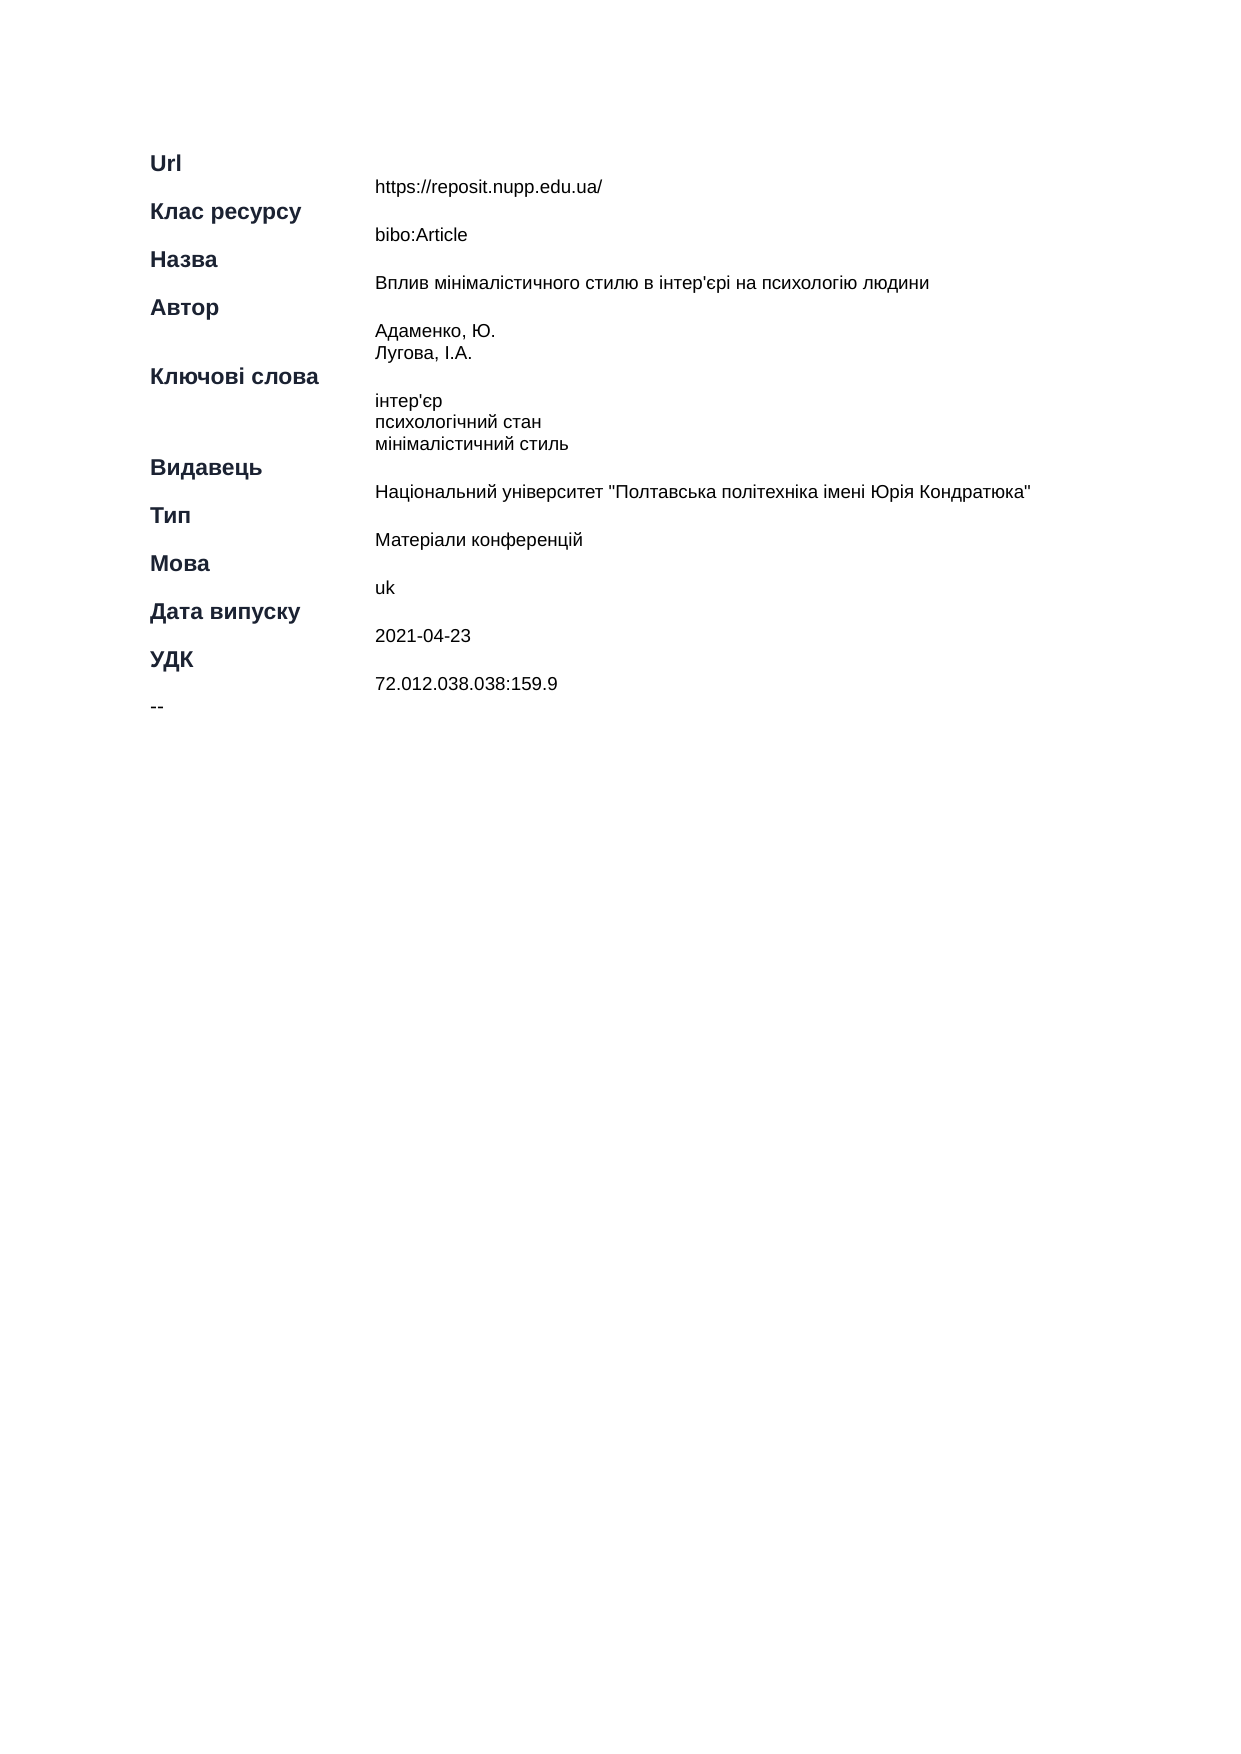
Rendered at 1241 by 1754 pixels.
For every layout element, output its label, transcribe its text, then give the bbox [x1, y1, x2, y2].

text Вплив мінімалістичного стилю в інтер'єрі на психологію людини [375, 272, 1090, 294]
text bibo:Article [375, 224, 1090, 246]
text Мова [150, 550, 1090, 576]
text 72.012.038.038:159.9 [375, 672, 1090, 694]
text Ключові слова [150, 363, 1090, 389]
text Видавець [150, 454, 1090, 481]
text 2021-04-23 [375, 624, 1090, 646]
text Автор [150, 294, 1090, 320]
text Клас ресурсу [150, 198, 1090, 224]
text Назва [150, 246, 1090, 272]
text Адаменко, Ю. [375, 320, 1090, 342]
text uk [375, 576, 1090, 598]
text УДК [150, 646, 1090, 672]
text інтер'єр [375, 389, 1090, 411]
text Тип [150, 502, 1090, 528]
text Національний університет "Полтавська політехніка імені Юрія Кондратюка" [375, 481, 1090, 502]
text https://reposit.nupp.edu.ua/ [375, 176, 1090, 198]
text Url [150, 150, 1090, 176]
text мінімалістичний стиль [375, 433, 1090, 454]
text Дата випуску [150, 598, 1090, 624]
text психологічний стан [375, 411, 1090, 433]
text Лугова, І.А. [375, 342, 1090, 363]
text -- [150, 694, 1090, 718]
text Матеріали конференцій [375, 528, 1090, 550]
